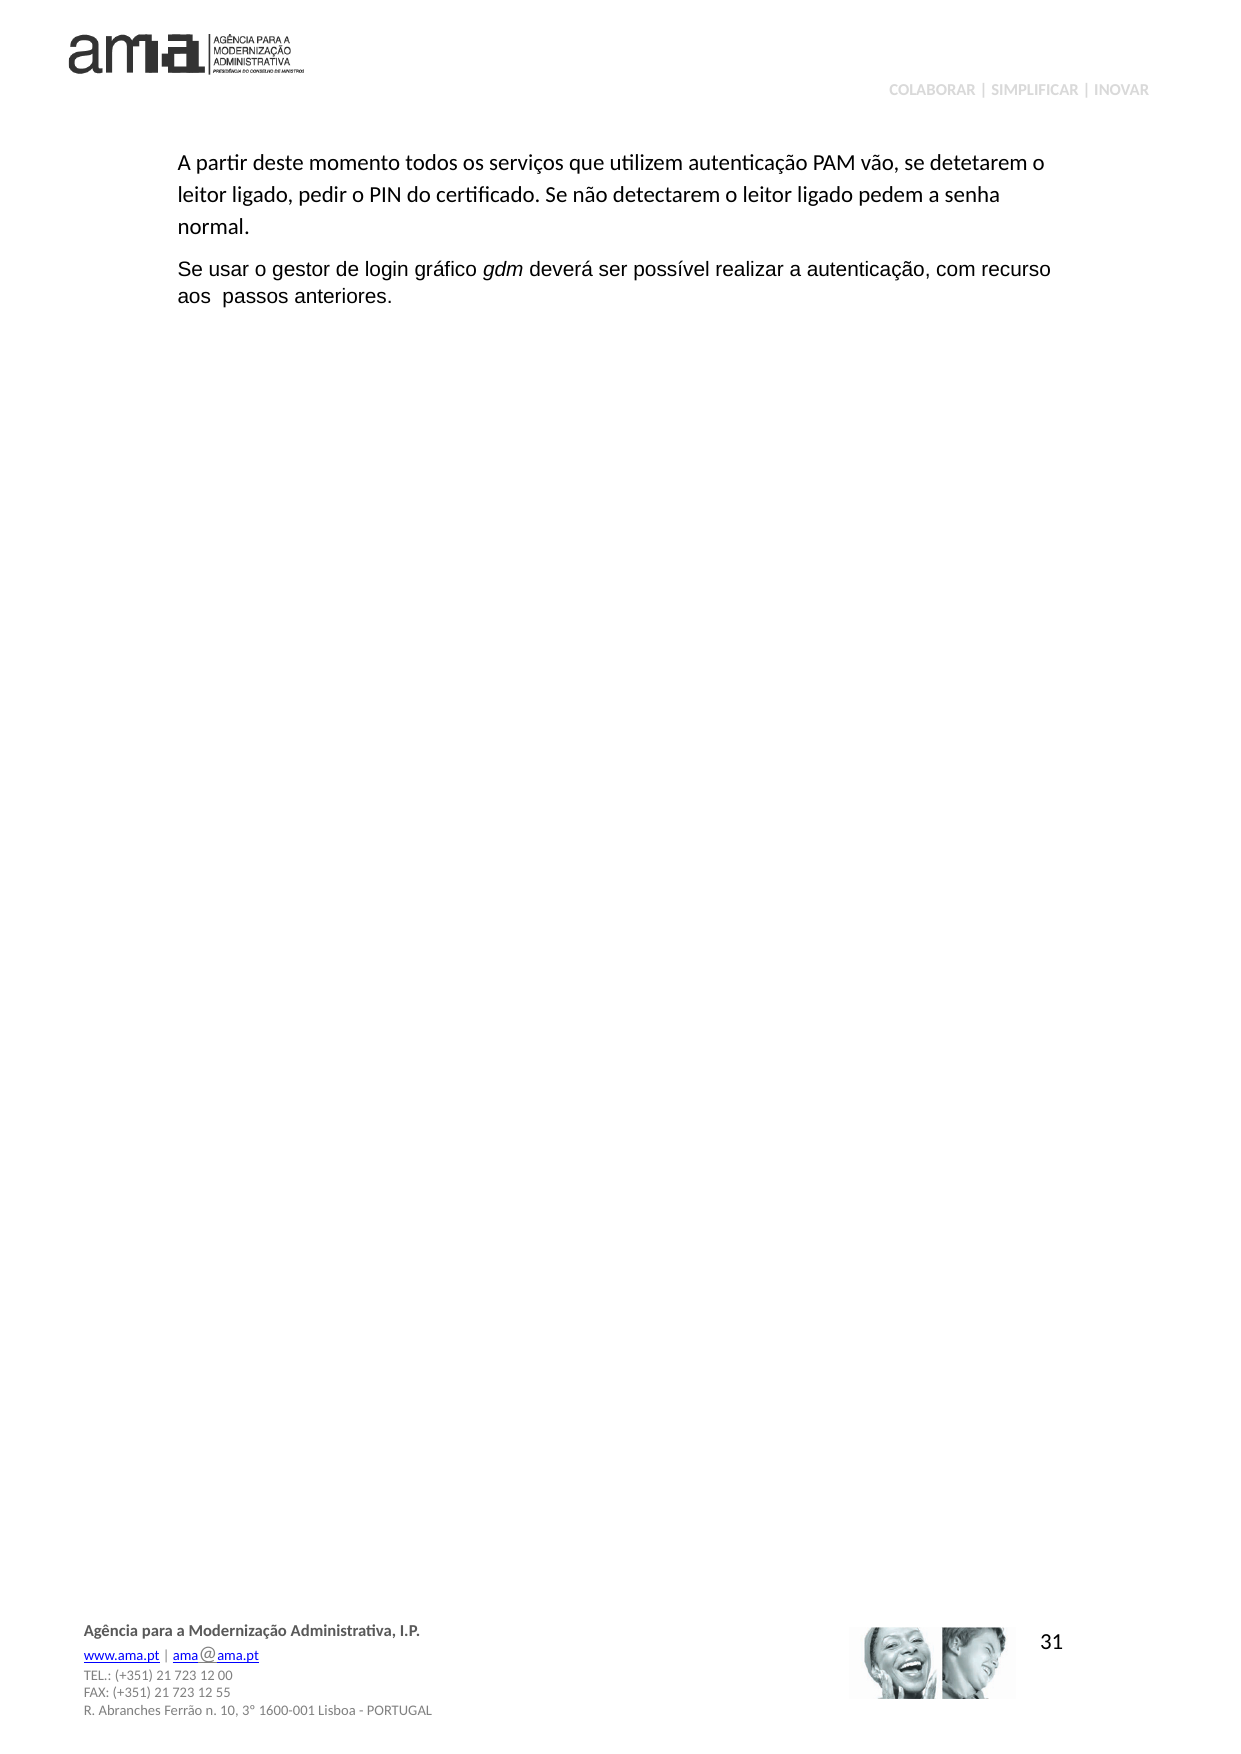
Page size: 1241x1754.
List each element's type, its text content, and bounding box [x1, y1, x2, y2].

text A partir deste momento todos os serviços que utilizem autenticação PAM vão, se detetarem o leitor ligado, pedir o PIN do certificado. Se não detectarem o leitor ligado pedem a senha normal. [177, 148, 1063, 240]
picture [68, 34, 304, 75]
text Se usar o gestor de login gráfico gdm deverá ser possível realizar a autenticação, com recurso aos passos anteriores. [177, 257, 1063, 308]
picture [849, 1627, 1017, 1699]
